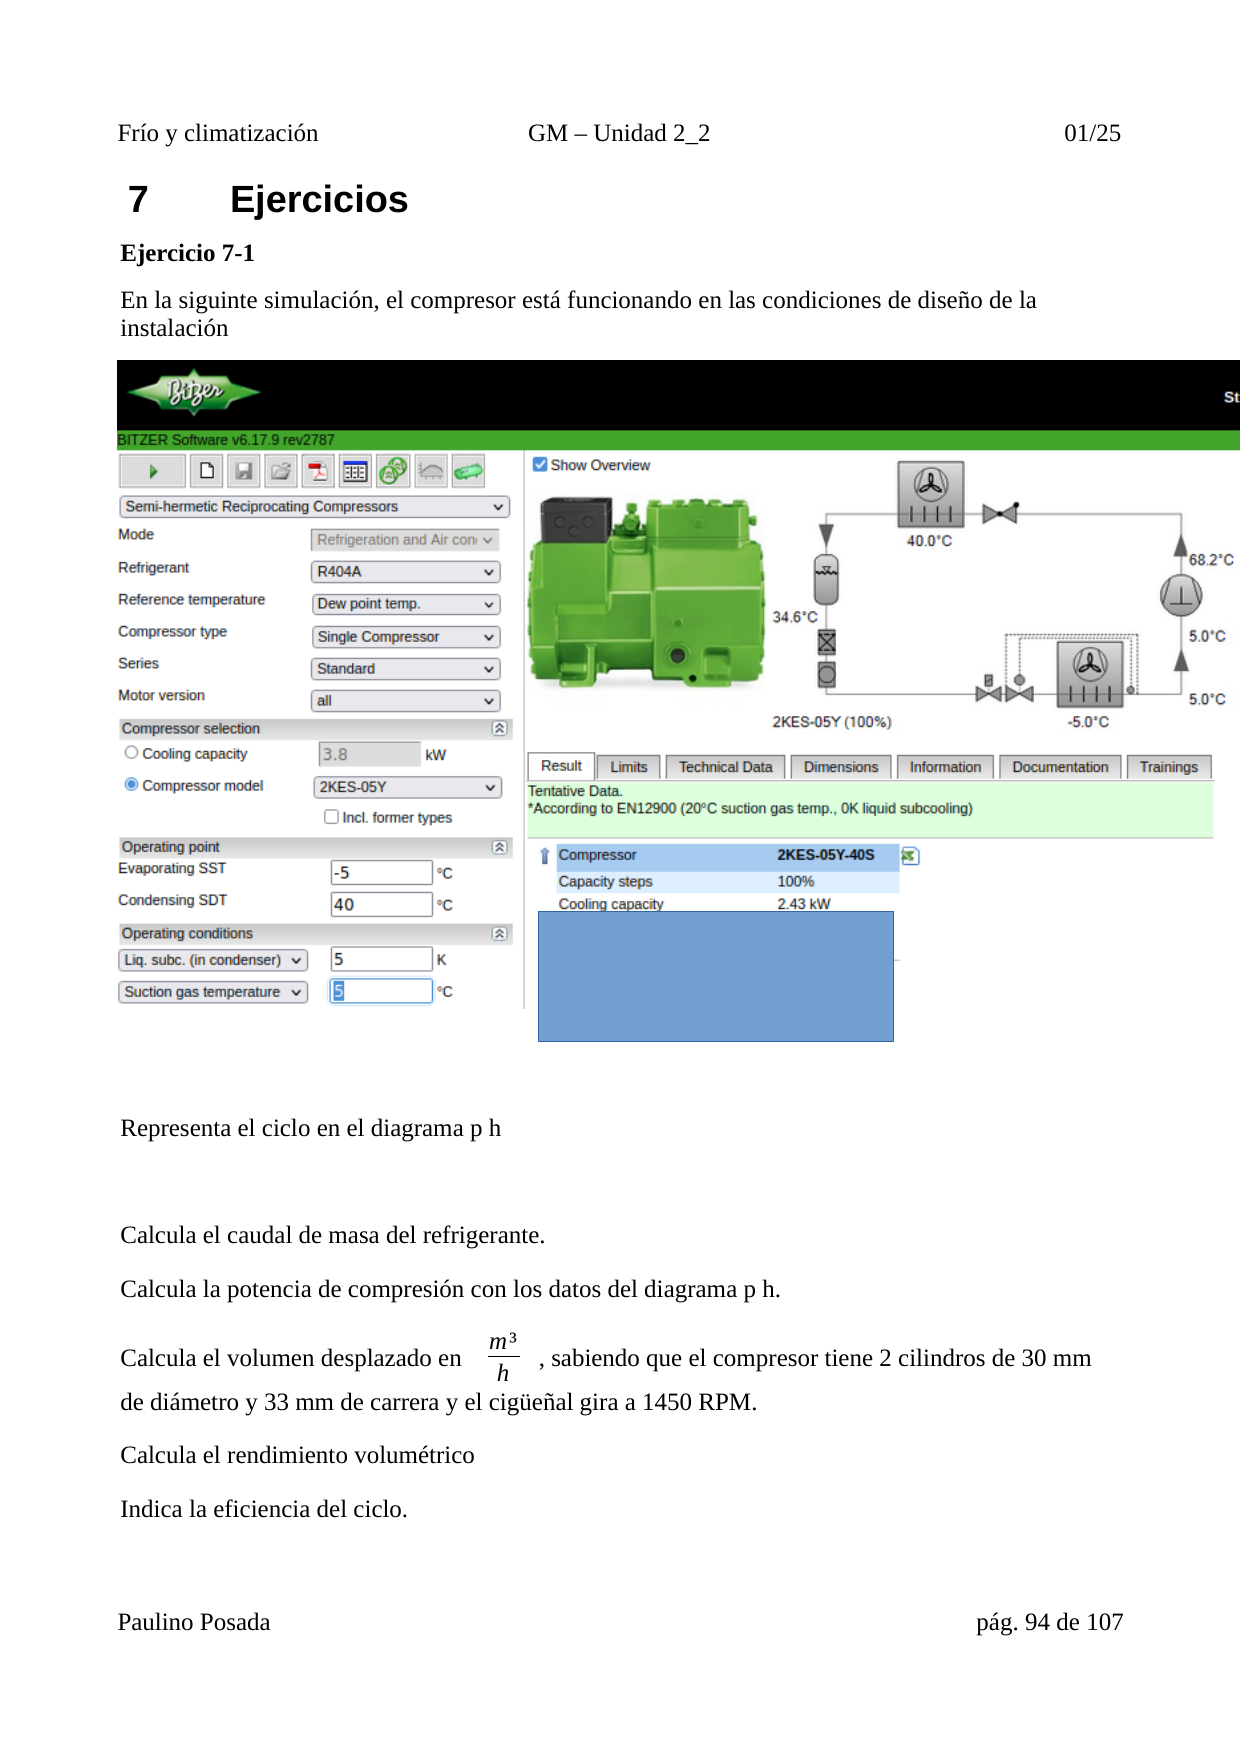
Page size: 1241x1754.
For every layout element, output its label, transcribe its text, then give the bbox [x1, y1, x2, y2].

text Calcula el volumen desplazado en , sabiendo que el compresor tiene 2 cilindros de 30 mm de diámetro y 33 mm de carrera y el cigüeñal gira a 1450 RPM. [120, 1328, 1120, 1416]
text Representa el ciclo en el diagrama p h [120, 1113, 1120, 1142]
text Ejercicio 7-1 [120, 238, 1120, 267]
text Calcula el caudal de masa del refrigerante. [120, 1220, 1120, 1249]
picture [117, 360, 1240, 1009]
text Indica la eficiencia del ciclo. [120, 1494, 1120, 1523]
text Calcula el rendimiento volumétrico [120, 1441, 1120, 1469]
text En la siguinte simulación, el compresor está funcionando en las condiciones de diseño de la instalación [120, 285, 1120, 342]
text Calcula la potencia de compresión con los datos del diagrama p h. [120, 1274, 1120, 1303]
subtitle Ejercicios [117, 176, 1123, 220]
